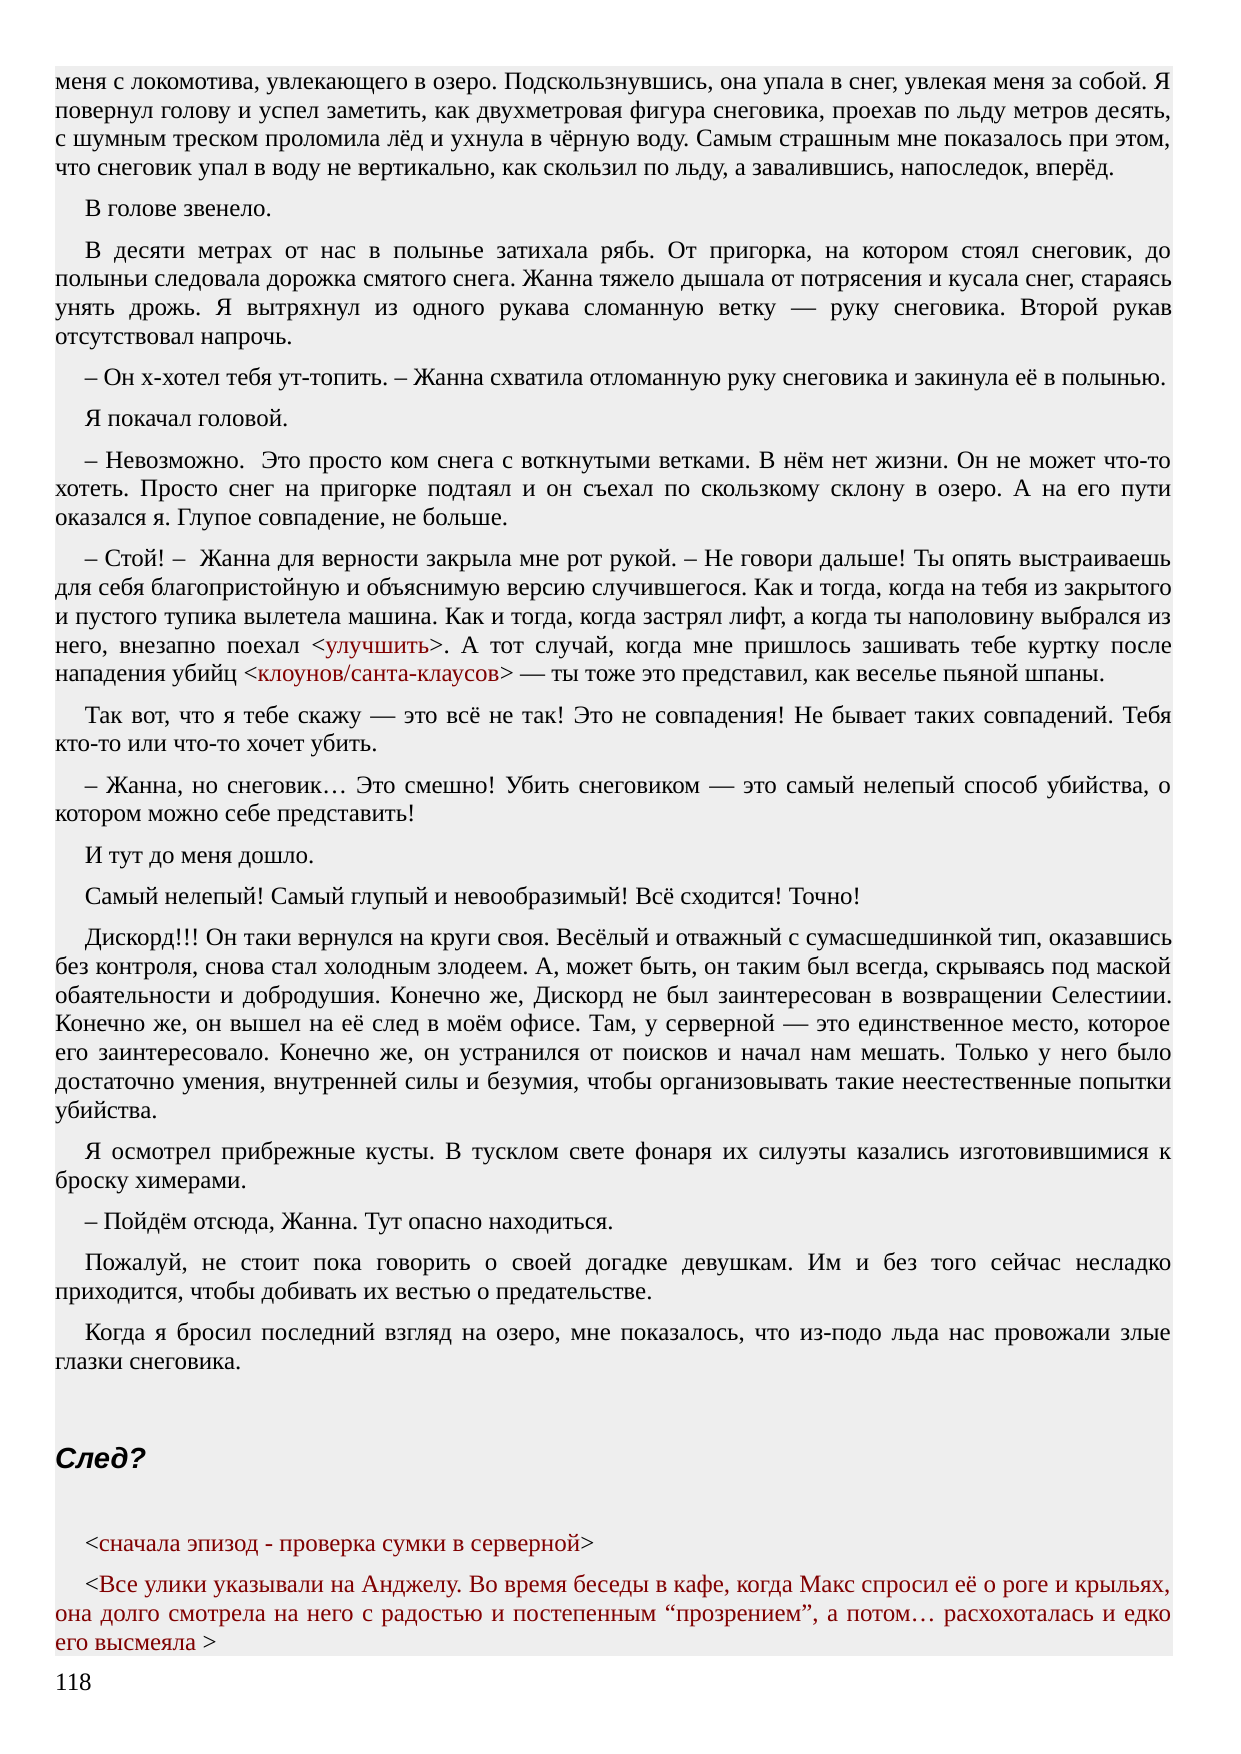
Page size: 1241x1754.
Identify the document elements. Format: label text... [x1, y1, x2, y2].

text – Он х-хотел тебя ут-топить. – Жанна схватила отломанную руку снеговика и закинула её в полынью. [55, 362, 1173, 391]
text В десяти метрах от нас в полынье затихала рябь. От пригорка, на котором стоял снеговик, до полыньи следовала дорожка смятого снега. Жанна тяжело дышала от потрясения и кусала снег, стараясь унять дрожь. Я вытряхнул из одного рукава сломанную ветку — руку снеговика. Второй рукав отсутствовал напрочь. [55, 235, 1173, 350]
text Так вот, что я тебе скажу — это всё не так! Это не совпадения! Не бывает таких совпадений. Тебя кто-то или что-то хочет убить. [55, 700, 1173, 757]
text меня с локомотива, увлекающего в озеро. Подскользнувшись, она упала в снег, увлекая меня за собой. Я повернул голову и успел заметить, как двухметровая фигура снеговика, проехав по льду метров десять, с шумным треском проломила лёд и ухнула в чёрную воду. Самым страшным мне показалось при этом, что снеговик упал в воду не вертикально, как скользил по льду, а завалившись, напоследок, вперёд. [55, 66, 1173, 181]
text – Пойдём отсюда, Жанна. Тут опасно находиться. [55, 1206, 1173, 1235]
text – Невозможно. Это просто ком снега с воткнутыми ветками. В нём нет жизни. Он не может что-то хотеть. Просто снег на пригорке подтаял и он съехал по скользкому склону в озеро. А на его пути оказался я. Глупое совпадение, не больше. [55, 445, 1173, 531]
text Я осмотрел прибрежные кусты. В тусклом свете фонаря их силуэты казались изготовившимися к броску химерами. [55, 1136, 1173, 1193]
text Пожалуй, не стоит пока говорить о своей догадке девушкам. Им и без того сейчас несладко приходится, чтобы добивать их вестью о предательстве. [55, 1247, 1173, 1305]
text <Все улики указывали на Анджелу. Во время беседы в кафе, когда Макс спросил её о роге и крыльях, она долго смотрела на него с радостью и постепенным “прозрением”, а потом… расхохоталась и едко его высмеяла > [55, 1569, 1173, 1656]
subtitle След? [55, 1441, 1173, 1474]
text – Стой! – Жанна для верности закрыла мне рот рукой. – Не говори дальше! Ты опять выстраиваешь для себя благопристойную и объяснимую версию случившегося. Как и тогда, когда на тебя из закрытого и пустого тупика вылетела машина. Как и тогда, когда застрял лифт, а когда ты наполовину выбрался из него, внезапно поехал <улучшить>. А тот случай, когда мне пришлось зашивать тебе куртку после нападения убийц <клоунов/санта-клаусов> — ты тоже это представил, как веселье пьяной шпаны. [55, 543, 1173, 687]
text – Жанна, но снеговик… Это смешно! Убить снеговиком — это самый нелепый способ убийства, о котором можно себе представить! [55, 770, 1173, 827]
text Самый нелепый! Самый глупый и невообразимый! Всё сходится! Точно! [55, 881, 1173, 910]
text Когда я бросил последний взгляд на озеро, мне показалось, что из-подо льда нас провожали злые глазки снеговика. [55, 1317, 1173, 1375]
text В голове звенело. [55, 193, 1173, 222]
text Я покачал головой. [55, 403, 1173, 432]
text <сначала эпизод - проверка сумки в серверной> [55, 1528, 1173, 1557]
text И тут до меня дошло. [55, 840, 1173, 868]
text Дискорд!!! Он таки вернулся на круги своя. Весёлый и отважный с сумасшедшинкой тип, оказавшись без контроля, снова стал холодным злодеем. А, может быть, он таким был всегда, скрываясь под маской обаятельности и добродушия. Конечно же, Дискорд не был заинтересован в возвращении Селестиии. Конечно же, он вышел на её след в моём офисе. Там, у серверной — это единственное место, которое его заинтересовало. Конечно же, он устранился от поисков и начал нам мешать. Только у него было достаточно умения, внутренней силы и безумия, чтобы организовывать такие неестественные попытки убийства. [55, 922, 1173, 1123]
